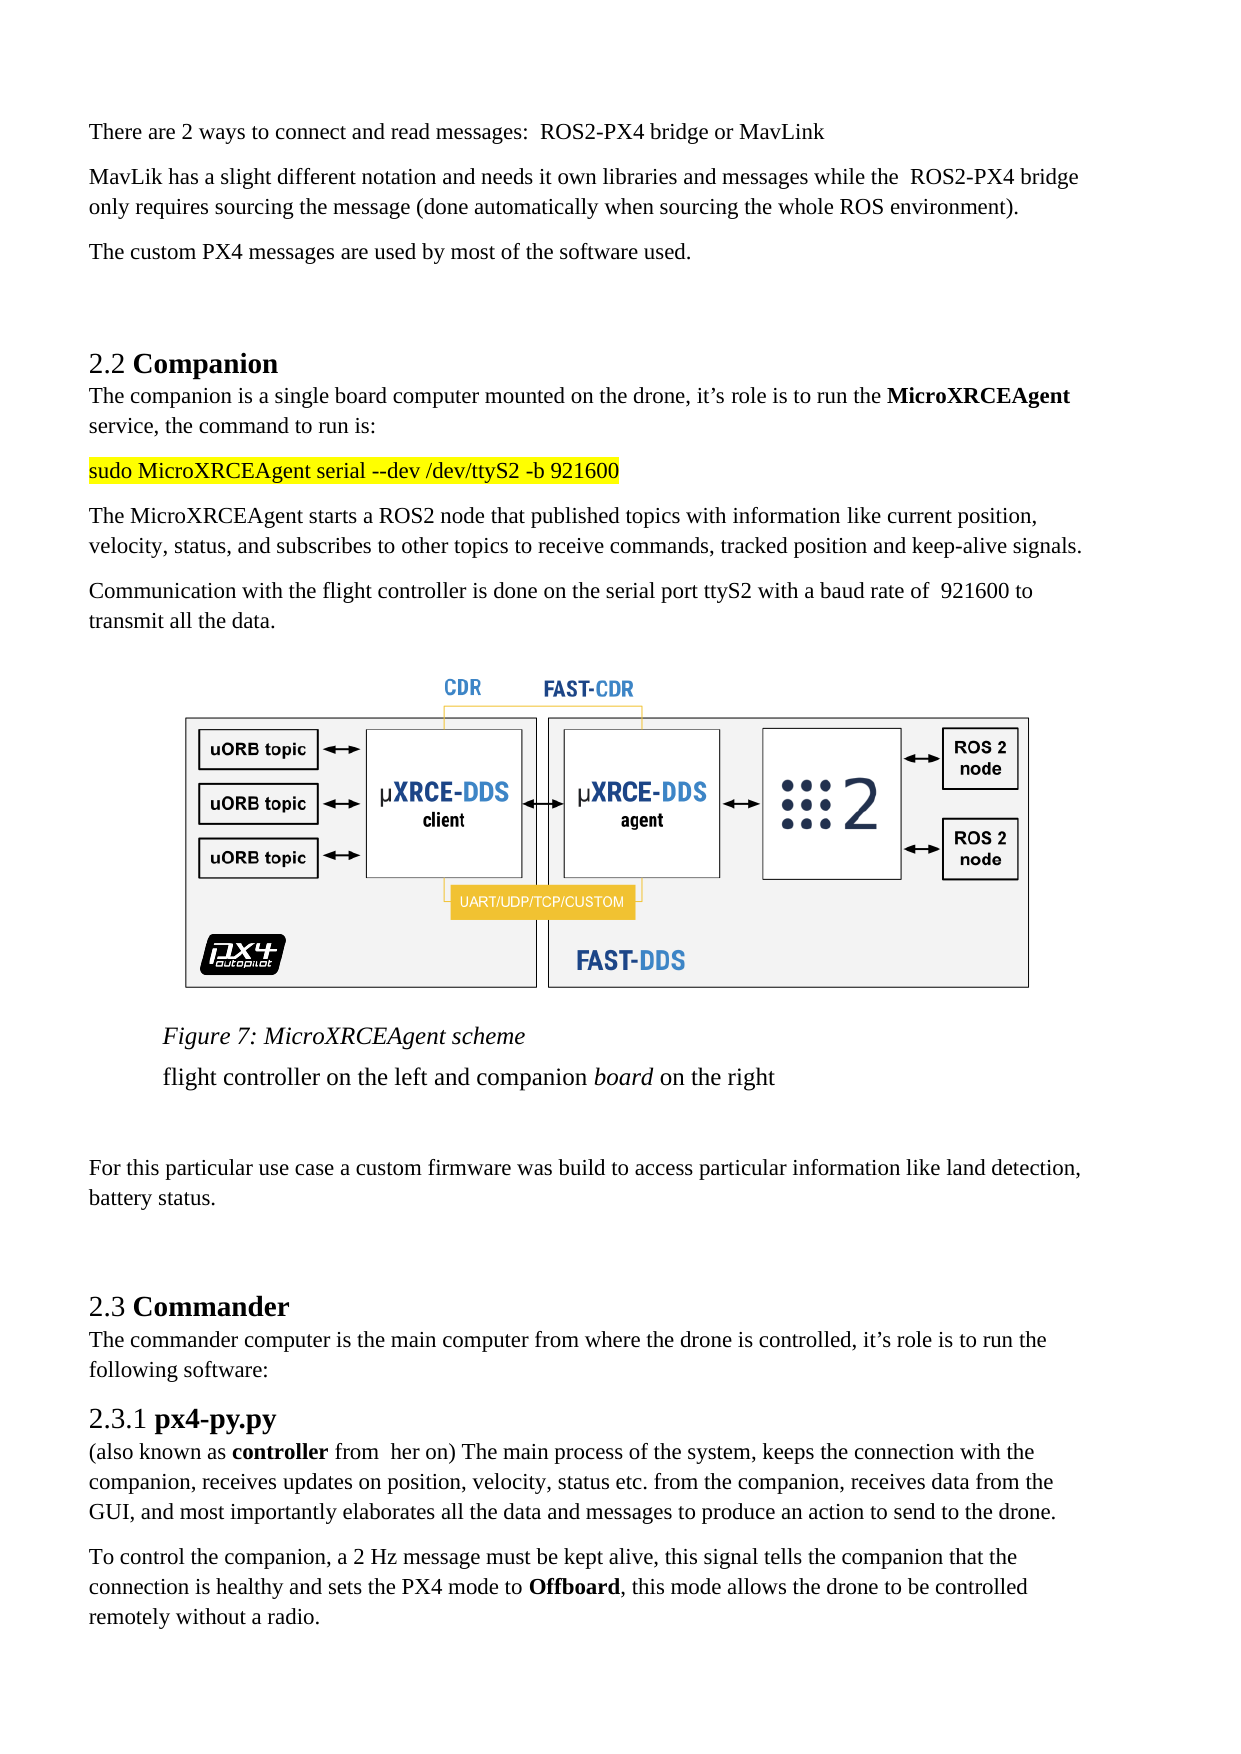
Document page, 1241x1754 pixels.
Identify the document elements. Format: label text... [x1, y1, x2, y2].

list MavLik has a slight different notation and needs it own libraries and messages while the ROS2-PX4 bridge only requires sourcing the message (done automatically when sourcing the whole ROS environment). [89, 163, 1092, 219]
list The custom PX4 messages are used by most of the software used. [89, 238, 1092, 264]
list To control the companion, a 2 Hz message must be kept alive, this signal tells the companion that the connection is healthy and sets the PX4 mode to Offboard, this mode allows the drone to be controlled remotely without a radio. [89, 1543, 1092, 1630]
list The MicroXRCEAgent starts a ROS2 node that published topics with information like current position, velocity, status, and subscribes to other topics to receive commands, tracked position and keep-alive signals. [0, 502, 1092, 559]
subtitle 2.3.1 px4-py.py [89, 1401, 1092, 1435]
list Figure 7: MicroXRCEAgent scheme [162, 1009, 1048, 1049]
list flight controller on the left and companion board on the right [162, 1062, 1048, 1091]
list For this particular use case a custom firmware was build to access particular information like land detection, battery status. [0, 1154, 1092, 1211]
list Communication with the flight controller is done on the serial port ttyS2 with a baud rate of 921600 to transmit all the data. [0, 577, 1092, 634]
list The companion is a single board computer mounted on the drone, it’s role is to run the MicroXRCEAgent service, the command to run is: [89, 382, 1092, 439]
list (also known as controller from her on) The main process of the system, keeps the connection with the companion, receives updates on position, velocity, status etc. from the companion, receives data from the GUI, and most importantly elaborates all the data and messages to produce an action to send to the drone. [89, 1438, 1092, 1524]
list There are 2 ways to connect and read messages: ROS2-PX4 bridge or MavLink [89, 118, 1092, 144]
picture [162, 664, 1049, 1009]
list sudo MicroXRCEAgent serial --dev /dev/ttyS2 -b 921600 [0, 457, 1092, 484]
subtitle 2.2 Companion [89, 346, 1092, 379]
list The commander computer is the main computer from where the drone is controlled, it’s role is to run the following software: [89, 1326, 1092, 1382]
subtitle 2.3 Commander [89, 1289, 1092, 1323]
